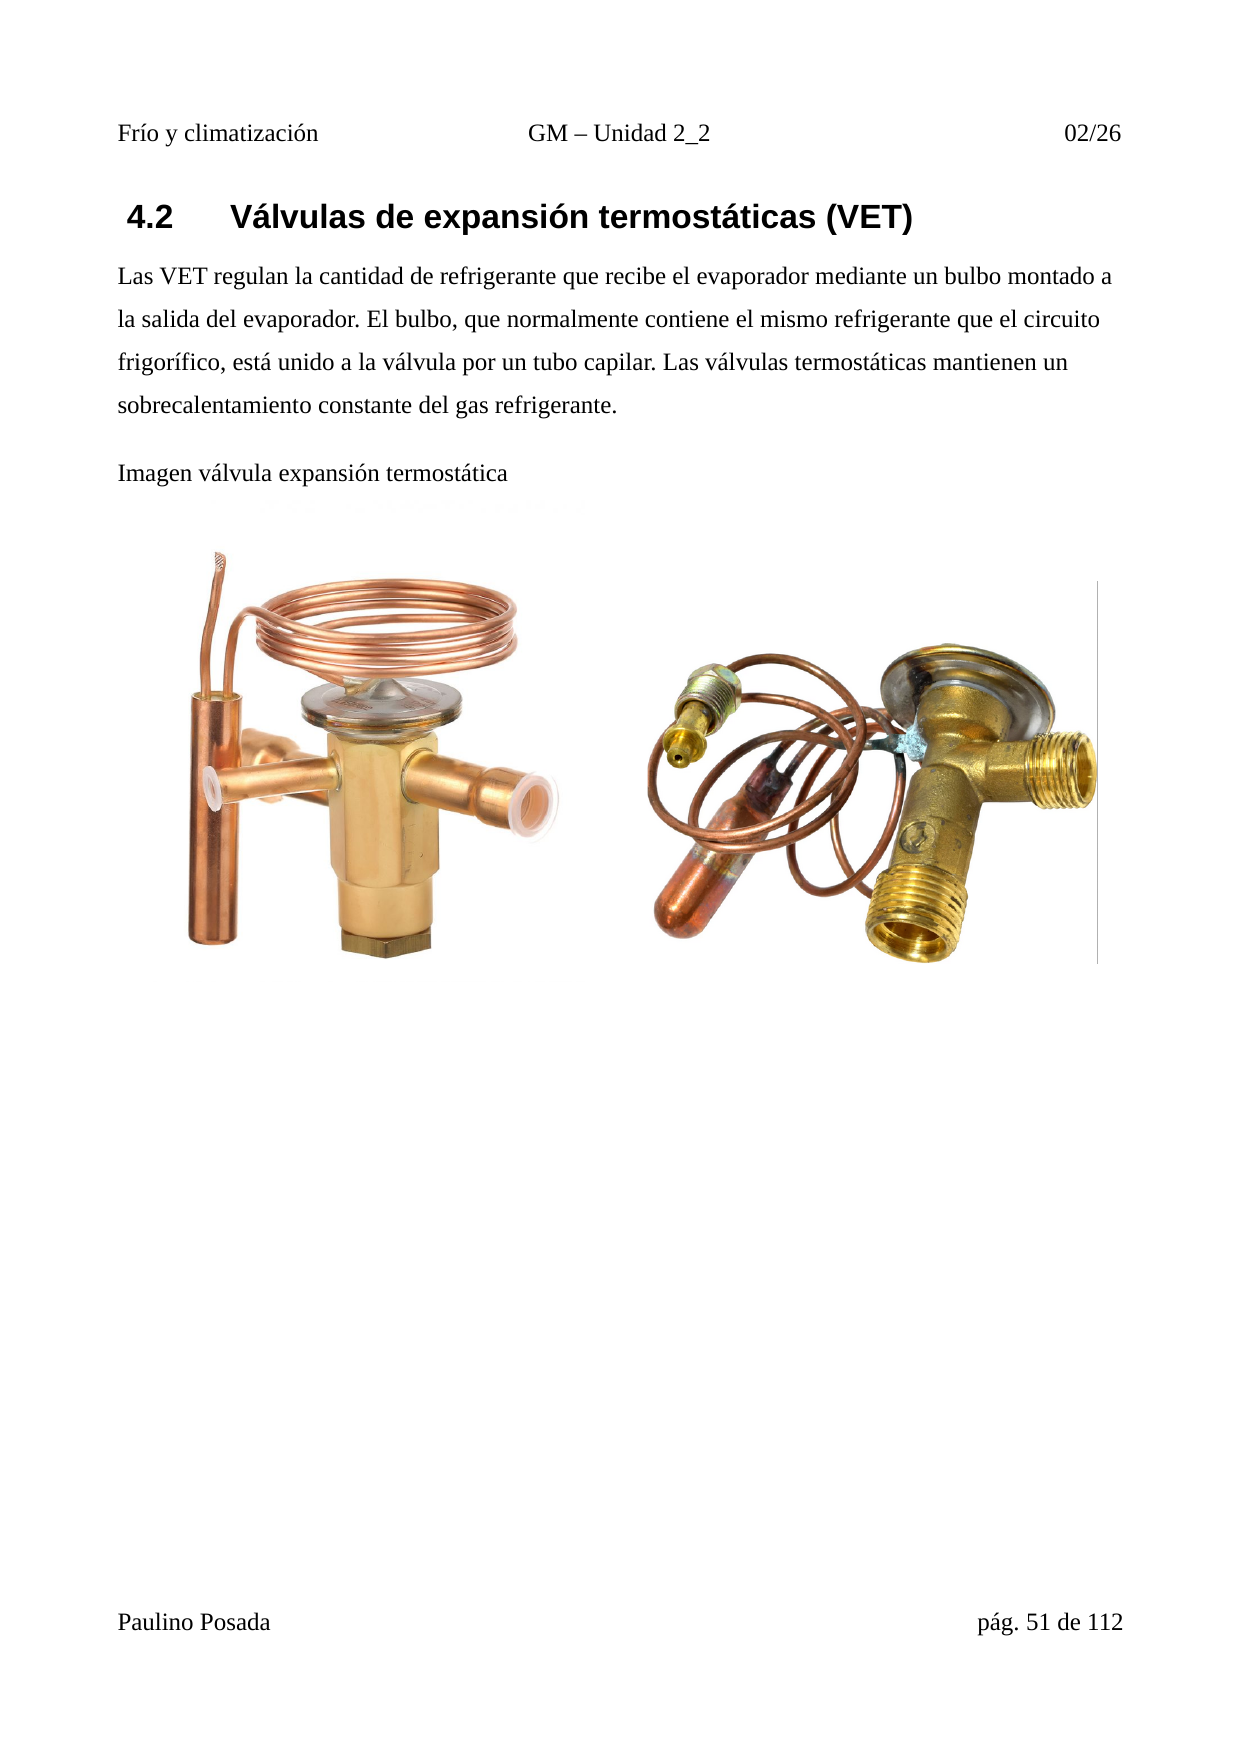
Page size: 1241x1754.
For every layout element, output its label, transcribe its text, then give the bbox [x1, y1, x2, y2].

picture [134, 500, 585, 982]
picture [647, 581, 1098, 964]
subtitle Válvulas de expansión termostáticas (VET) [117, 197, 1123, 236]
text Las VET regulan la cantidad de refrigerante que recibe el evaporador mediante un bulbo montado a la salida del evaporador. El bulbo, que normalmente contiene el mismo refrigerante que el circuito frigorífico, está unido a la válvula por un tubo capilar. Las válvulas termostáticas mantienen un sobrecalentamiento constante del gas refrigerante. [117, 261, 1123, 419]
text Imagen válvula expansión termostática [117, 458, 1123, 487]
